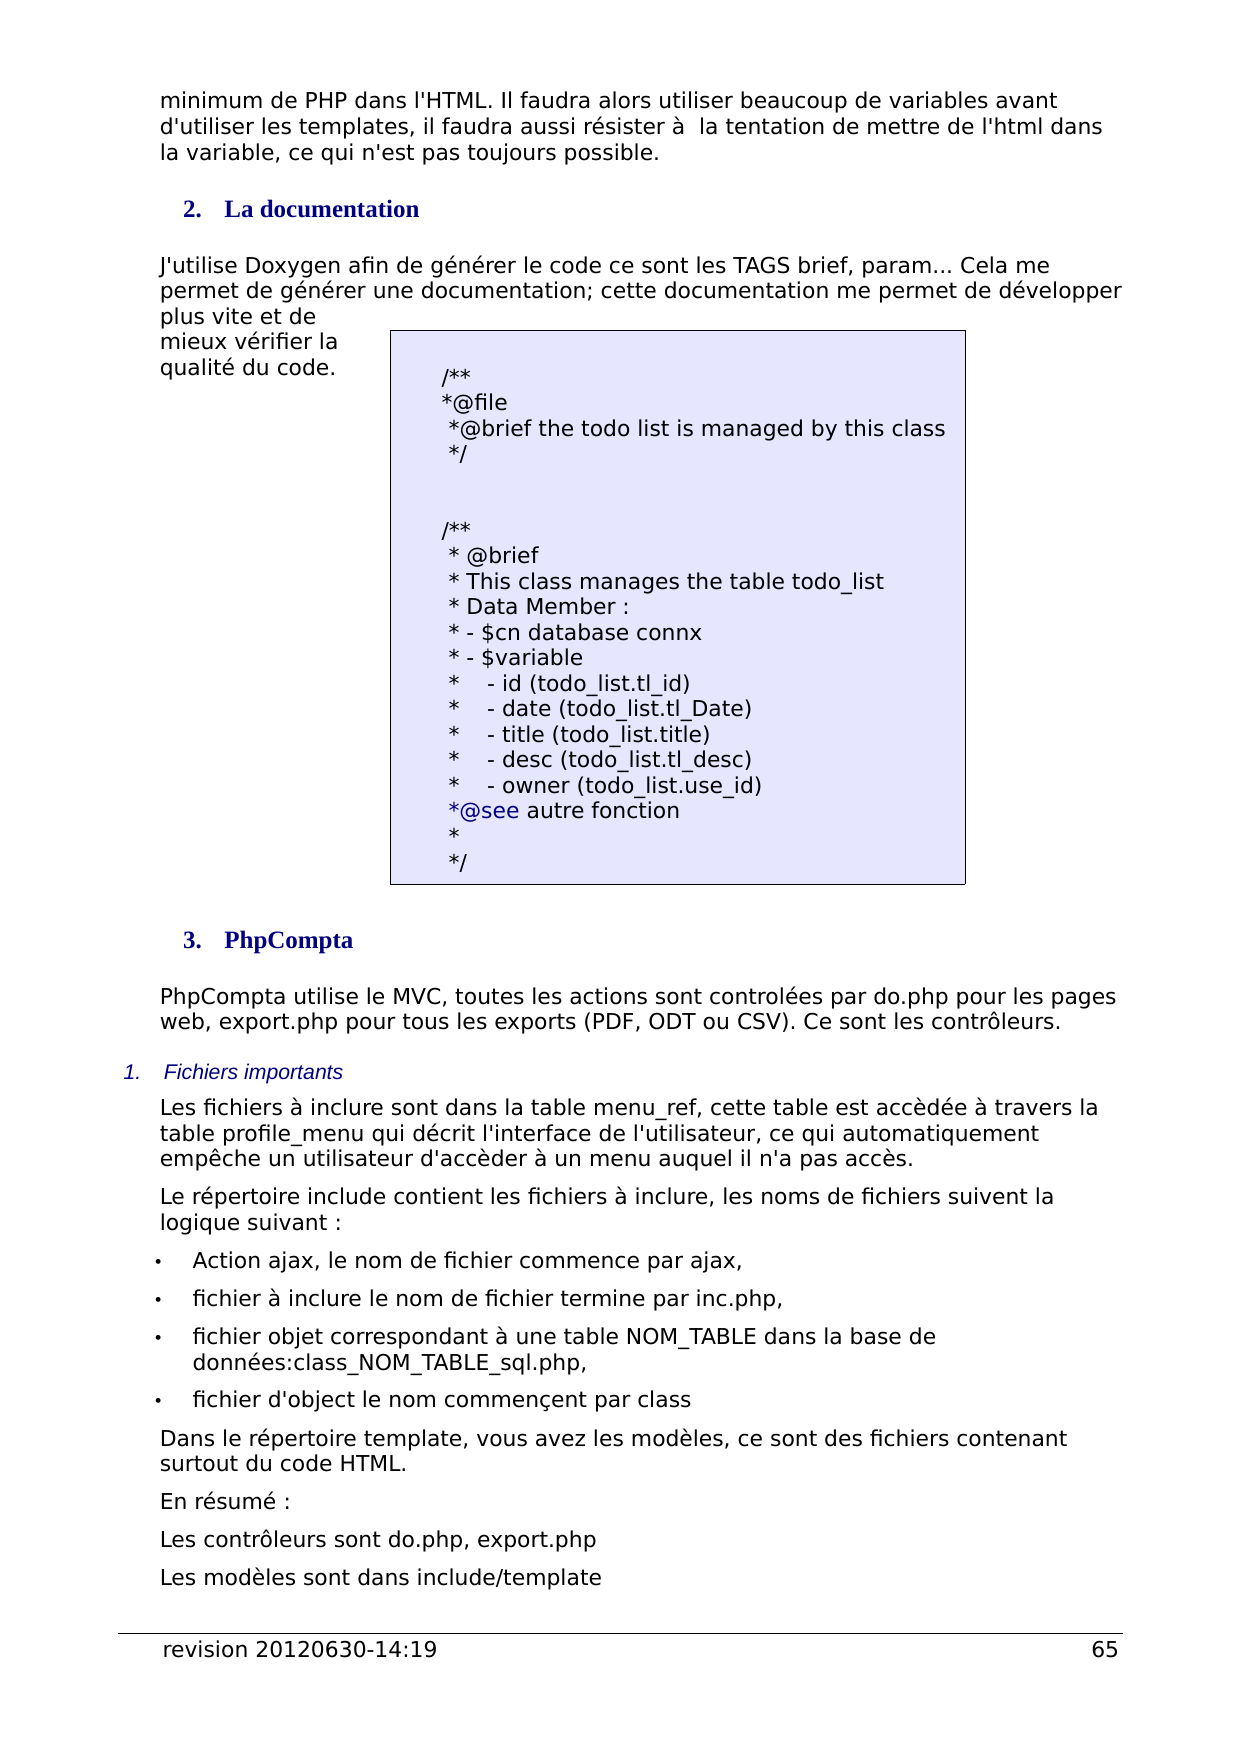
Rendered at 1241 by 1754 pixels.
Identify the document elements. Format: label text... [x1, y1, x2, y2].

text minimum de PHP dans l'HTML. Il faudra alors utiliser beaucoup de variables avant d'utiliser les templates, il faudra aussi résister à la tentation de mettre de l'html dans la variable, ce qui n'est pas toujours possible. [159, 88, 1123, 165]
text Les contrôleurs sont do.php, export.php [159, 1527, 1123, 1553]
text *@see autre fonction * */ [441, 799, 956, 875]
list Action ajax, le nom de fichier commence par ajax, [155, 1248, 1123, 1273]
subtitle La documentation [177, 194, 1123, 223]
text Le répertoire include contient les fichiers à inclure, les noms de fichiers suivent la logique suivant : [159, 1184, 1123, 1236]
text Les fichiers à inclure sont dans la table menu_ref, cette table est accèdée à travers la table profile_menu qui décrit l'interface de l'utilisateur, ce qui automatiquement empêche un utilisateur d'accèder à un menu auquel il n'a pas accès. [159, 1095, 1123, 1172]
text * @brief * This class manages the table todo_list * Data Member : * - $cn database connx * - $variable * - id (todo_list.tl_id) * - date (todo_list.tl_Date) * - title (todo_list.title) * - desc (todo_list.tl_desc) * - owner (todo_list.use_id) [441, 543, 956, 799]
list fichier à inclure le nom de fichier termine par inc.php, [155, 1286, 1123, 1312]
text PhpCompta utilise le MVC, toutes les actions sont controlées par do.php pour les pages web, export.php pour tous les exports (PDF, ODT ou CSV). Ce sont les contrôleurs. [159, 984, 1123, 1035]
text En résumé : [159, 1489, 1123, 1515]
subtitle Fichiers importants [117, 1059, 1123, 1084]
subtitle PhpCompta [177, 926, 1123, 954]
list fichier d'object le nom commençent par class [155, 1388, 1123, 1413]
text /** [441, 339, 956, 390]
text *@file *@brief the todo list is managed by this class */ /** [441, 390, 956, 543]
text Dans le répertoire template, vous avez les modèles, ce sont des fichiers contenant surtout du code HTML. [159, 1426, 1123, 1477]
list fichier objet correspondant à une table NOM_TABLE dans la base de données:class_NOM_TABLE_sql.php, [155, 1324, 1123, 1375]
text Les modèles sont dans include/template [159, 1565, 1123, 1591]
text J'utilise Doxygen afin de générer le code ce sont les TAGS brief, param... Cela me permet de générer une documentation; cette documentation me permet de développer plus vite et de mieux vérifier la qualité du code. [159, 253, 1123, 896]
